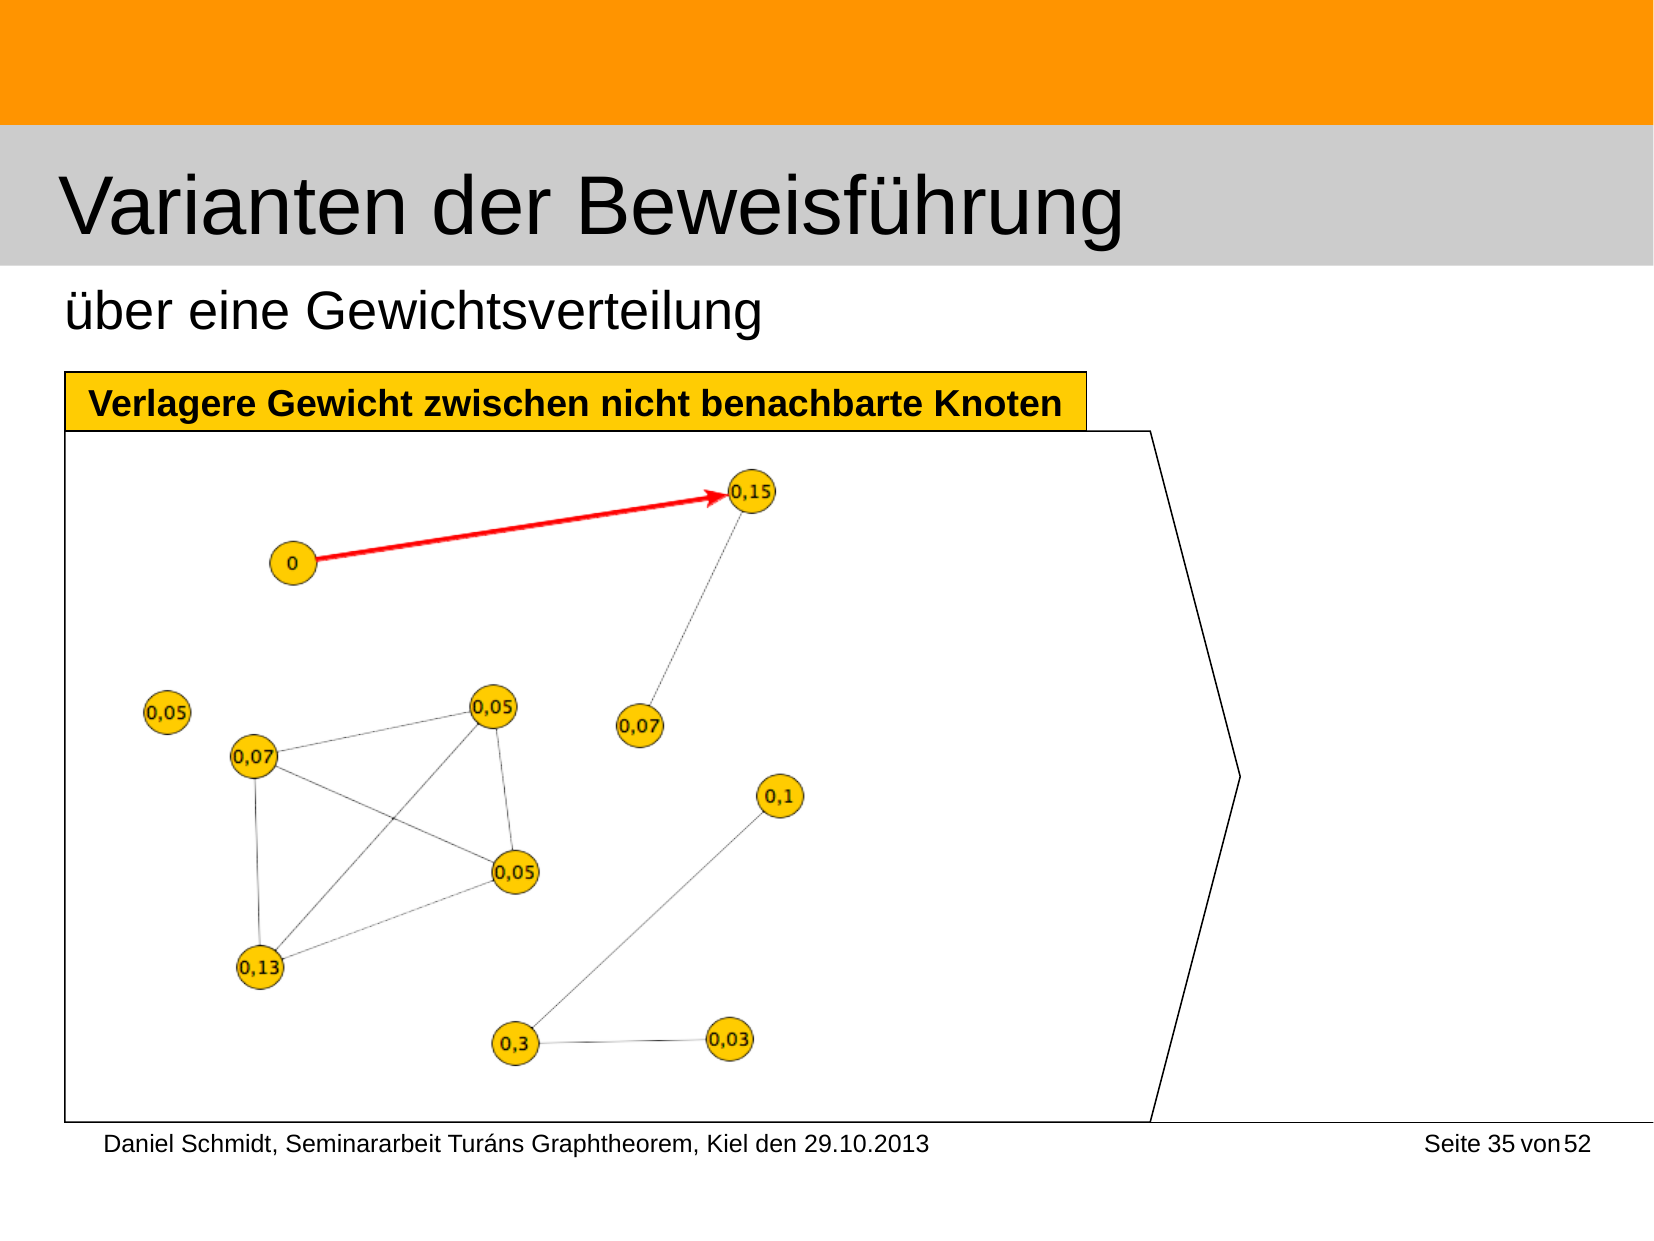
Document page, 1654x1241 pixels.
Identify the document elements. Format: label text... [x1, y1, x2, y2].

text_box Verlagere Gewicht zwischen nicht benachbarte Knoten [64, 372, 1087, 432]
text_box Seite [1409, 1122, 1498, 1165]
picture [118, 447, 827, 1087]
title über eine Gewichtsverteilung [56, 238, 1365, 349]
text_box [64, 431, 1241, 1123]
text_box [1498, 1122, 1505, 1165]
title Varianten der Beweisführung [50, 143, 1359, 260]
text_box 52 [1549, 1121, 1654, 1193]
text_box von [1505, 1122, 1595, 1165]
